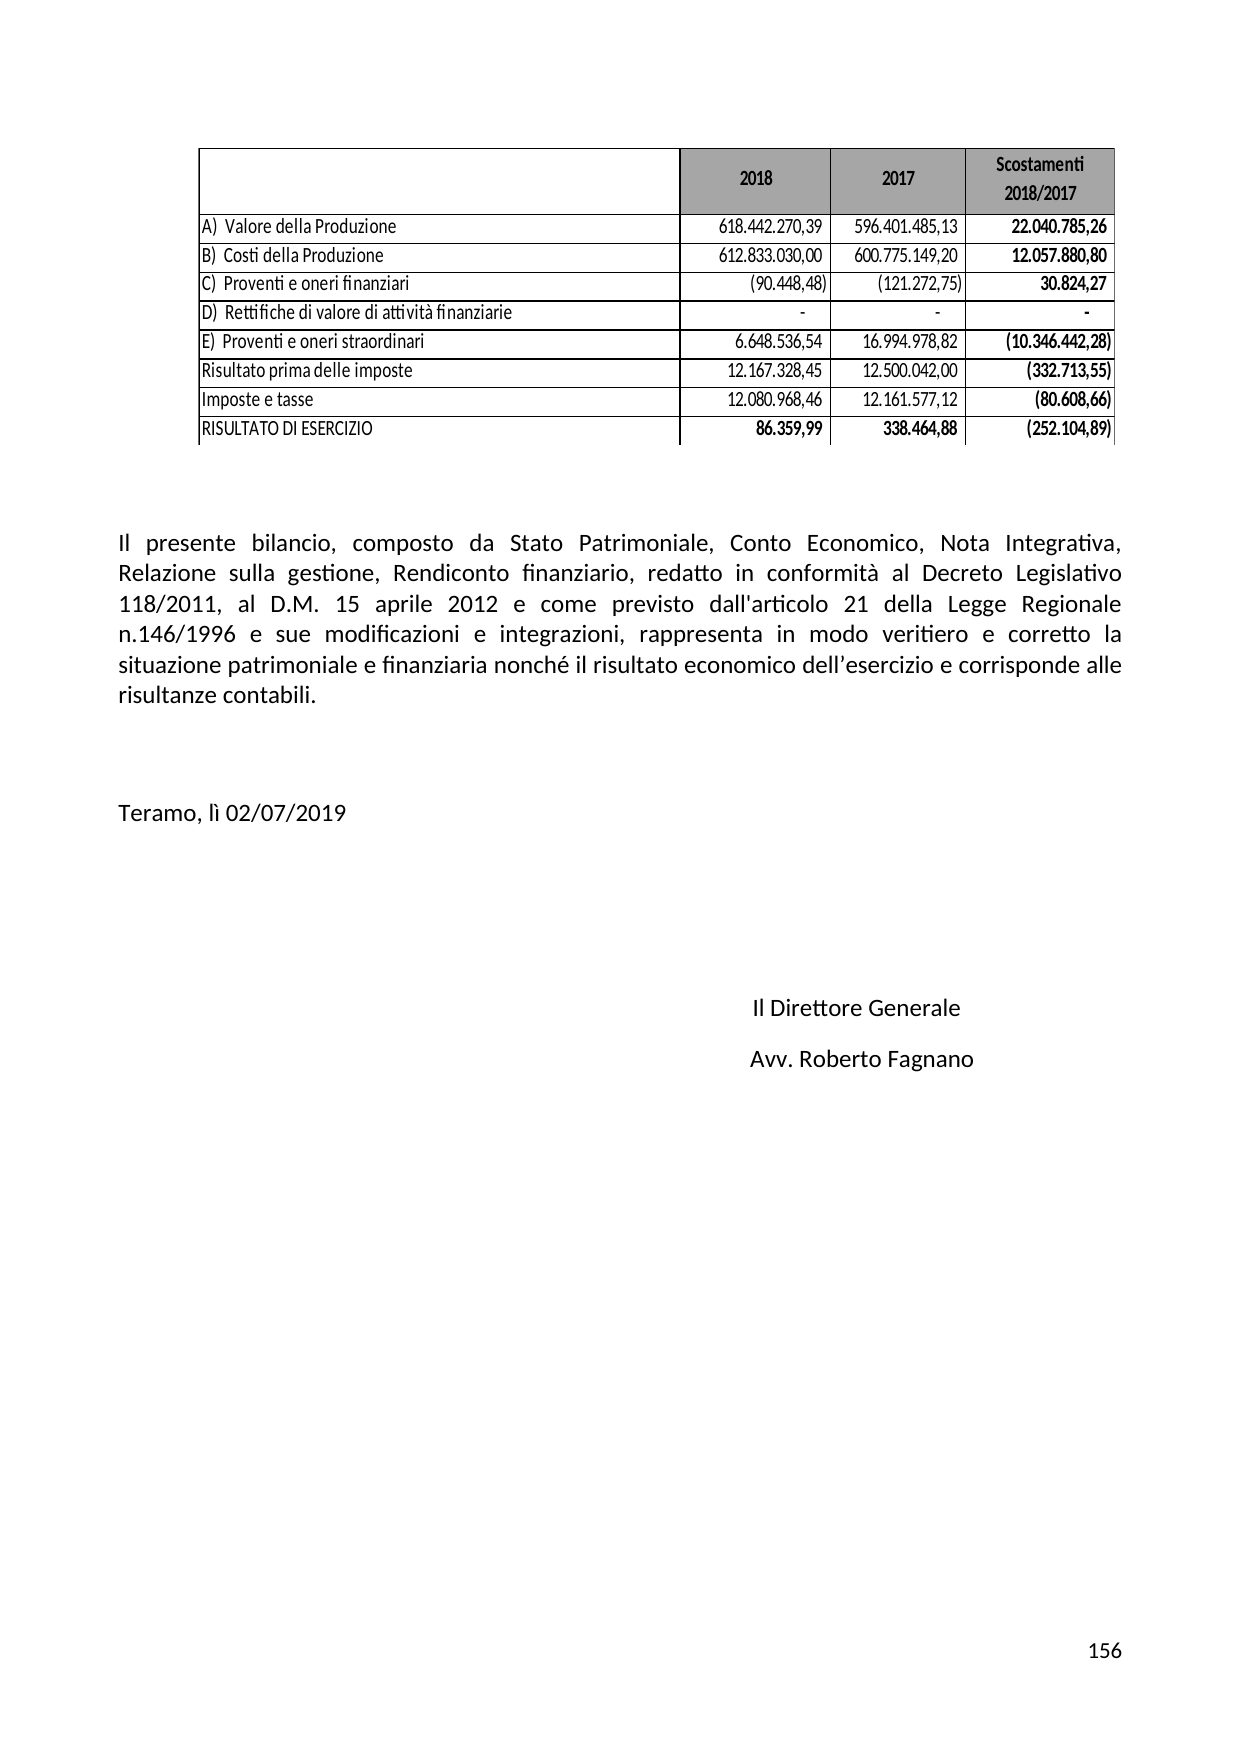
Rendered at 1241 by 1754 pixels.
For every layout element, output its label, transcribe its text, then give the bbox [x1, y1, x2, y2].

text Avv. Roberto Fagnano [591, 1043, 1122, 1074]
text Il presente bilancio, composto da Stato Patrimoniale, Conto Economico, Nota Integrativa, Relazione sulla gestione, Rendiconto finanziario, redatto in conformità al Decreto Legislativo 118/2011, al D.M. 15 aprile 2012 e come previsto dall'articolo 21 della Legge Regionale n.146/1996 e sue modificazioni e integrazioni, rappresenta in modo veritiero e corretto la situazione patrimoniale e finanziaria nonché il risultato economico dell’esercizio e corrisponde alle risultanze contabili. [118, 527, 1122, 710]
text Teramo, lì 02/07/2019 [118, 797, 1122, 828]
text Il Direttore Generale [591, 992, 1122, 1022]
